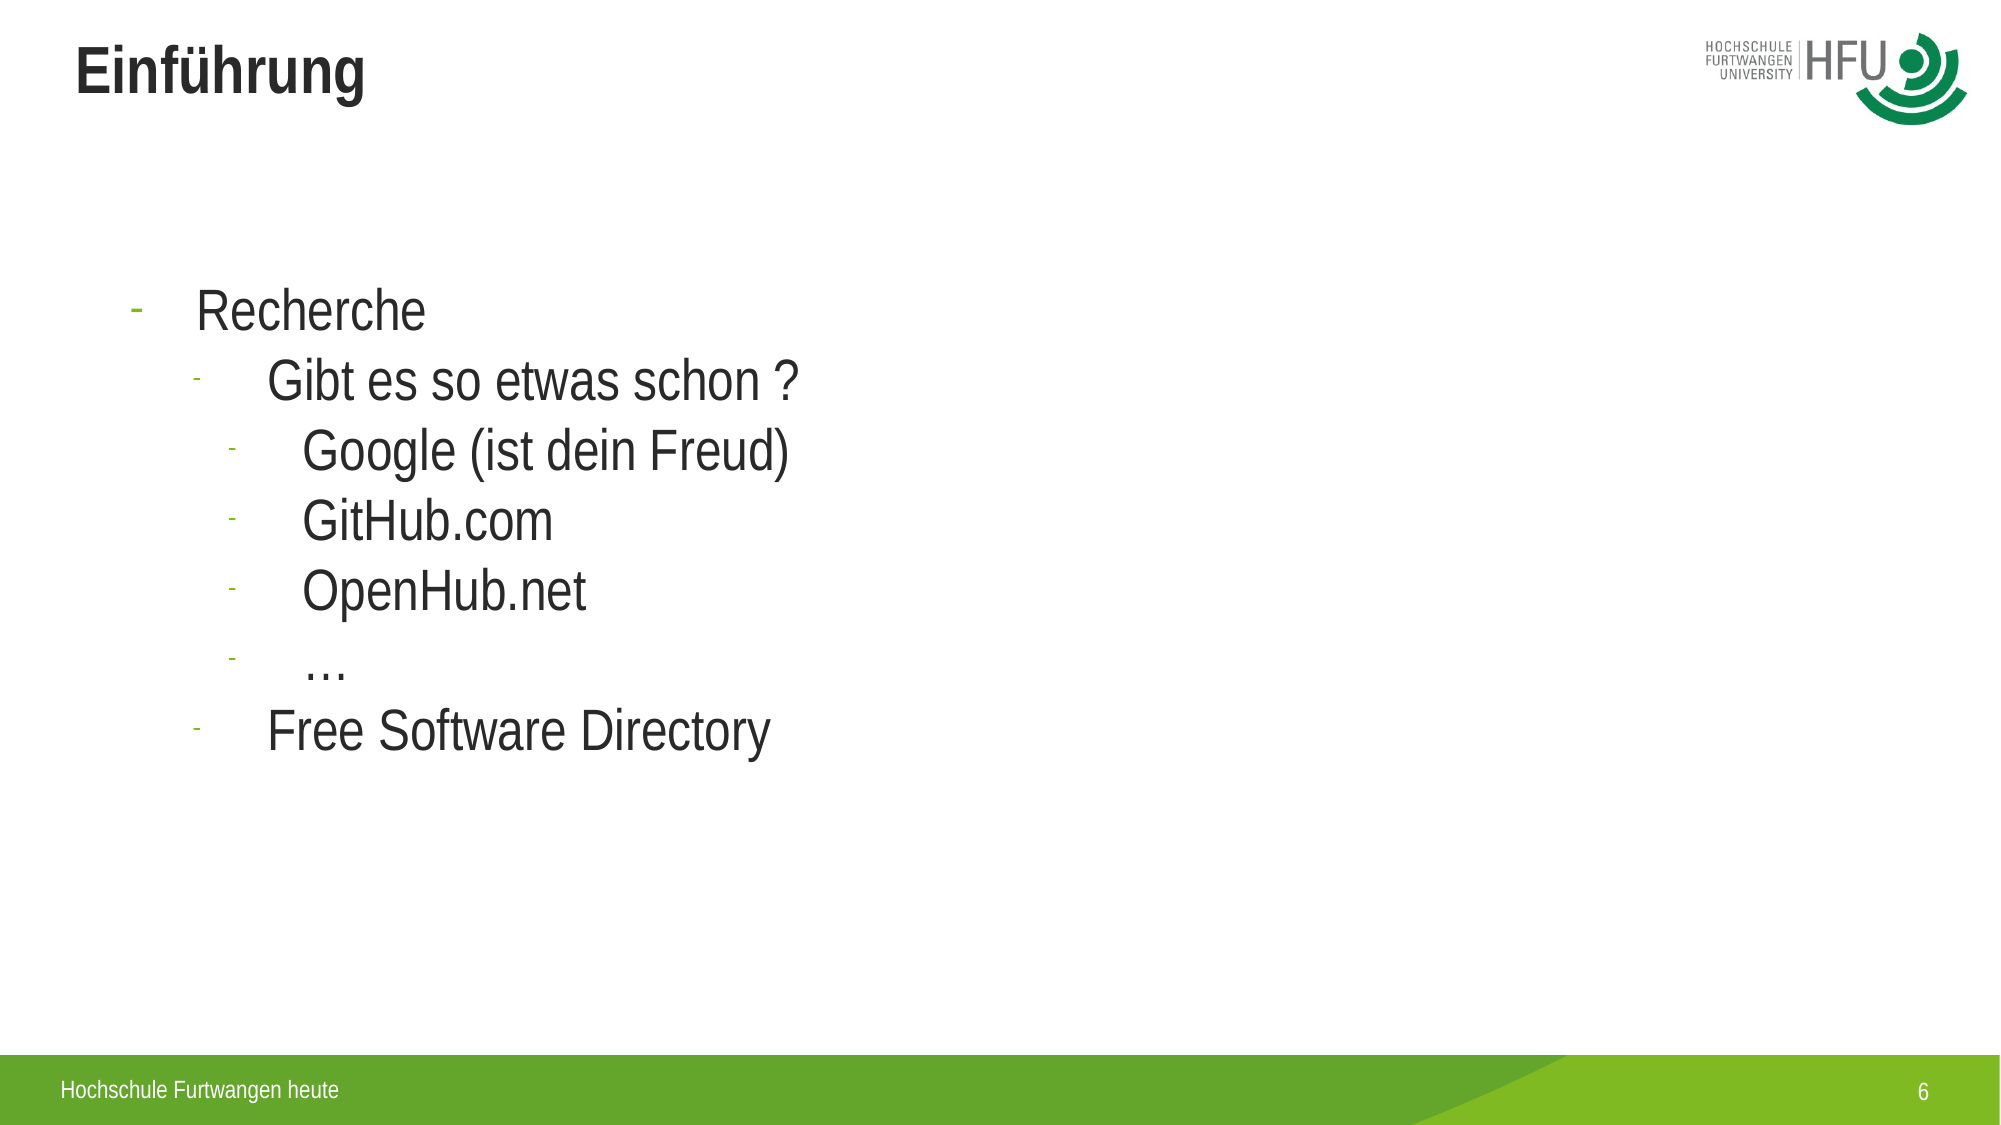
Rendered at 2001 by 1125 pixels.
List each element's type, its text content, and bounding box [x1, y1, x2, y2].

text_box Recherche Gibt es so etwas schon ? Google (ist dein Freud) GitHub.com OpenHub.net … Free Software Directory [114, 194, 1305, 811]
text_box Einführung [343, 63, 355, 87]
text_box [1672, 1057, 1945, 1124]
picture [1689, 19, 1981, 137]
text_box Einführung [60, 28, 1591, 102]
text_box Hochschule Furtwangen heute [60, 1058, 985, 1119]
picture [0, 1055, 2000, 1125]
